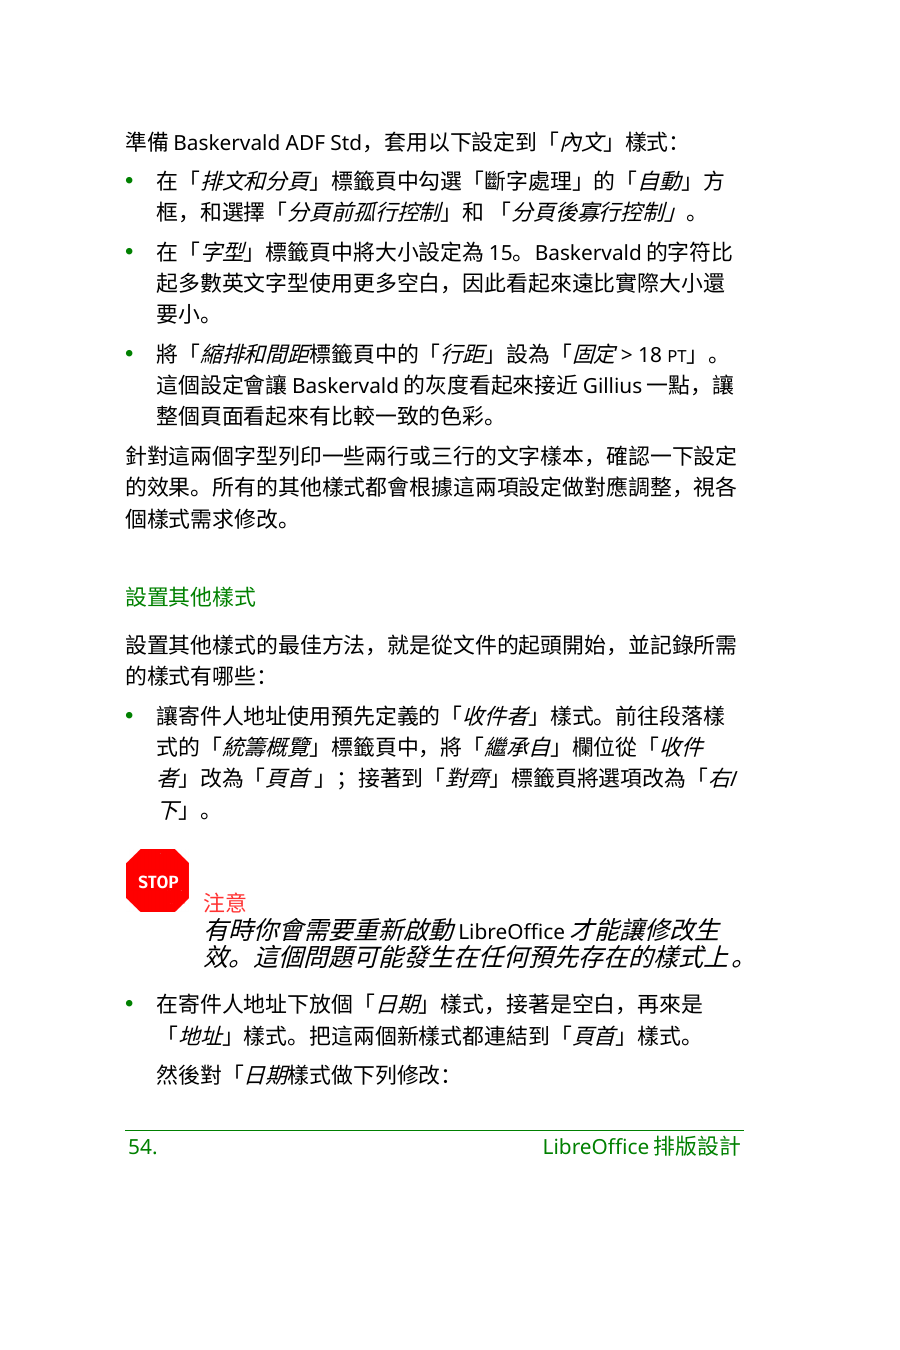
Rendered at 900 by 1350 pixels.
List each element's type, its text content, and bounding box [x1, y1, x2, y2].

list 在寄件人地址下放個「日期」樣式，接著是空白，再來是「地址」樣式。把這兩個新樣式都連結到「頁首」樣式。 [125, 988, 744, 1050]
list 注意 [125, 848, 744, 918]
picture [126, 849, 189, 912]
text 準備Baskervald ADF Std，套用以下設定到「內文」樣式： [125, 125, 744, 156]
list 在「排文和分頁」標籤頁中勾選「斷字處理」的「自動」方框，和選擇「分頁前孤行控制」和 「分頁後寡行控制」。 [125, 164, 744, 227]
subtitle 設置其他樣式 [125, 580, 744, 612]
list 在「字型」標籤頁中將大小設定為15。Baskervald的字符比起多數英文字型使用更多空白，因此看起來遠比實際大小還要小。 [125, 235, 744, 329]
list 將「縮排和間距標籤頁中的「行距」設為「固定 > 18 pt」。這個設定會讓Baskervald的灰度看起來接近Gillius一點，讓整個頁面看起來有比較一致的色彩。 [125, 337, 744, 431]
text 設置其他樣式的最佳方法，就是從文件的起頭開始，並記錄所需的樣式有哪些： [125, 628, 744, 691]
text 然後對「日期樣式做下列修改： [156, 1059, 744, 1090]
text 針對這兩個字型列印一些兩行或三行的文字樣本，確認一下設定的效果。所有的其他樣式都會根據這兩項設定做對應調整，視各個樣式需求修改。 [125, 439, 744, 533]
text 有時你會需要重新啟動LibreOffice才能讓修改生效。這個問題可能發生在任何預先存在的樣式上。 [203, 918, 744, 972]
list 讓寄件人地址使用預先定義的「收件者」樣式。前往段落樣式的「統籌概覽」標籤頁中，將「繼承自」欄位從「收件者」改為「頁首 」；接著到「對齊」標籤頁將選項改為「右/下」。 [125, 699, 744, 824]
